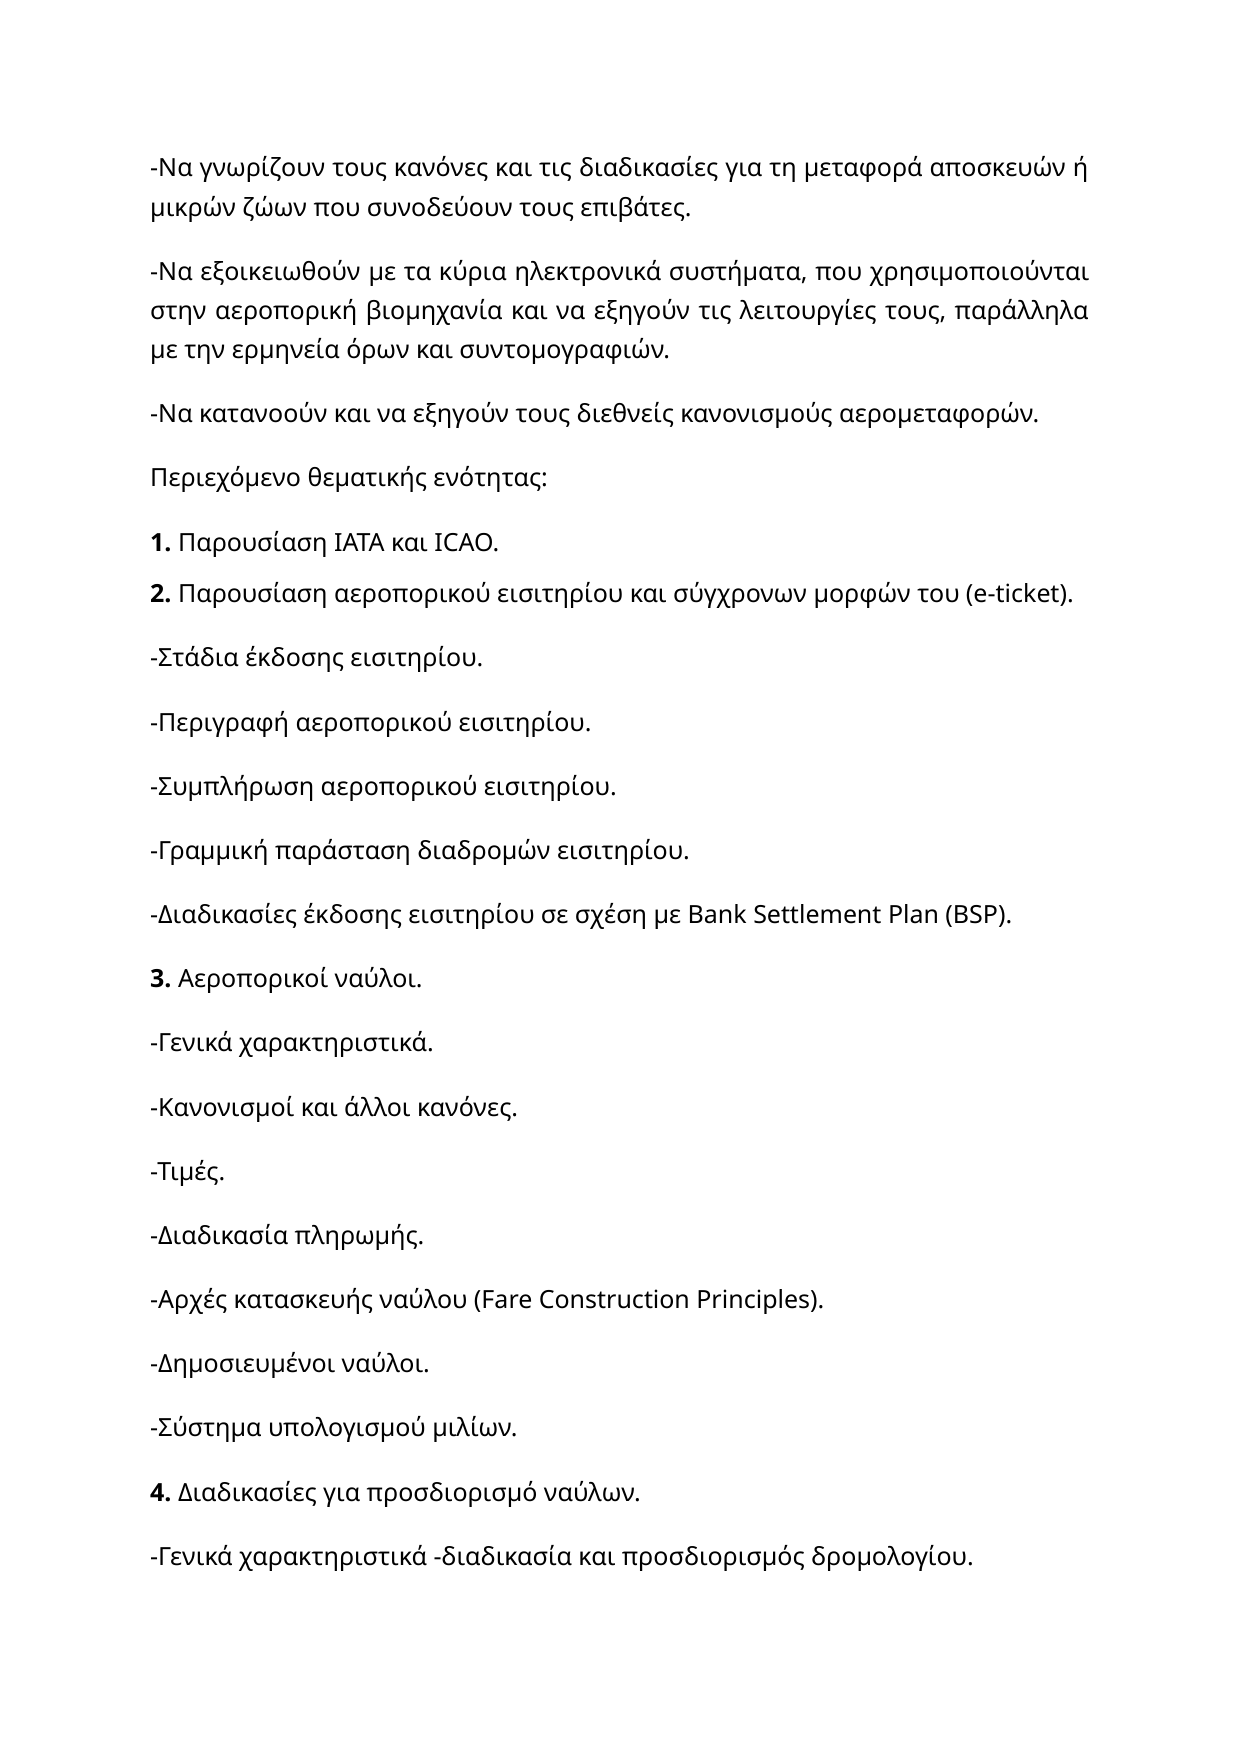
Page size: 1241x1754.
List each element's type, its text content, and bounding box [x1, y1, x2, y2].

text -Αρχές κατασκευής ναύλου (Fare Construction Principles). [150, 1282, 1090, 1316]
text -Γενικά χαρακτηριστικά. [150, 1025, 1090, 1059]
text 1. Παρουσίαση ΙΑΤΑ και ICAO. [150, 524, 1090, 558]
text 2. Παρουσίαση αεροπορικού εισιτηρίου και σύγχρονων μορφών του (e-ticket). [150, 576, 1090, 610]
text -Γενικά χαρακτηριστικά -διαδικασία και προσδιορισμός δρομολογίου. [150, 1538, 1090, 1572]
text -Δημοσιευμένοι ναύλοι. [150, 1346, 1090, 1380]
text -Τιμές. [150, 1153, 1090, 1187]
text -Διαδικασίες έκδοσης εισιτηρίου σε σχέση με Bank Settlement Plan (ΒSP). [150, 897, 1090, 931]
text -Συμπλήρωση αεροπορικού εισιτηρίου. [150, 768, 1090, 802]
text 3. Αεροπορικοί ναύλοι. [150, 961, 1090, 995]
text -Να εξοικειωθούν με τα κύρια ηλεκτρονικά συστήματα, που χρησιμοποιούνται στην αεροπορική βιομηχανία και να εξηγούν τις λειτουργίες τους, παράλληλα με την ερμηνεία όρων και συντομογραφιών. [150, 253, 1090, 366]
text -Να κατανοούν και να εξηγούν τους διεθνείς κανονισμούς αερομεταφορών. [150, 396, 1090, 430]
text -Διαδικασία πληρωμής. [150, 1217, 1090, 1252]
text -Στάδια έκδοσης εισιτηρίου. [150, 640, 1090, 674]
text -Περιγραφή αεροπορικού εισιτηρίου. [150, 704, 1090, 738]
text -Να γνωρίζουν τους κανόνες και τις διαδικασίες για τη μεταφορά αποσκευών ή μικρών ζώων που συνοδεύουν τους επιβάτες. [150, 150, 1090, 223]
text -Γραμμική παράσταση διαδρομών εισιτηρίου. [150, 832, 1090, 867]
text -Σύστημα υπολογισμού μιλίων. [150, 1410, 1090, 1444]
text 4. Διαδικασίες για προσδιορισμό ναύλων. [150, 1474, 1090, 1508]
text -Κανονισμοί και άλλοι κανόνες. [150, 1089, 1090, 1123]
text Περιεχόμενο θεματικής ενότητας: [150, 460, 1090, 494]
